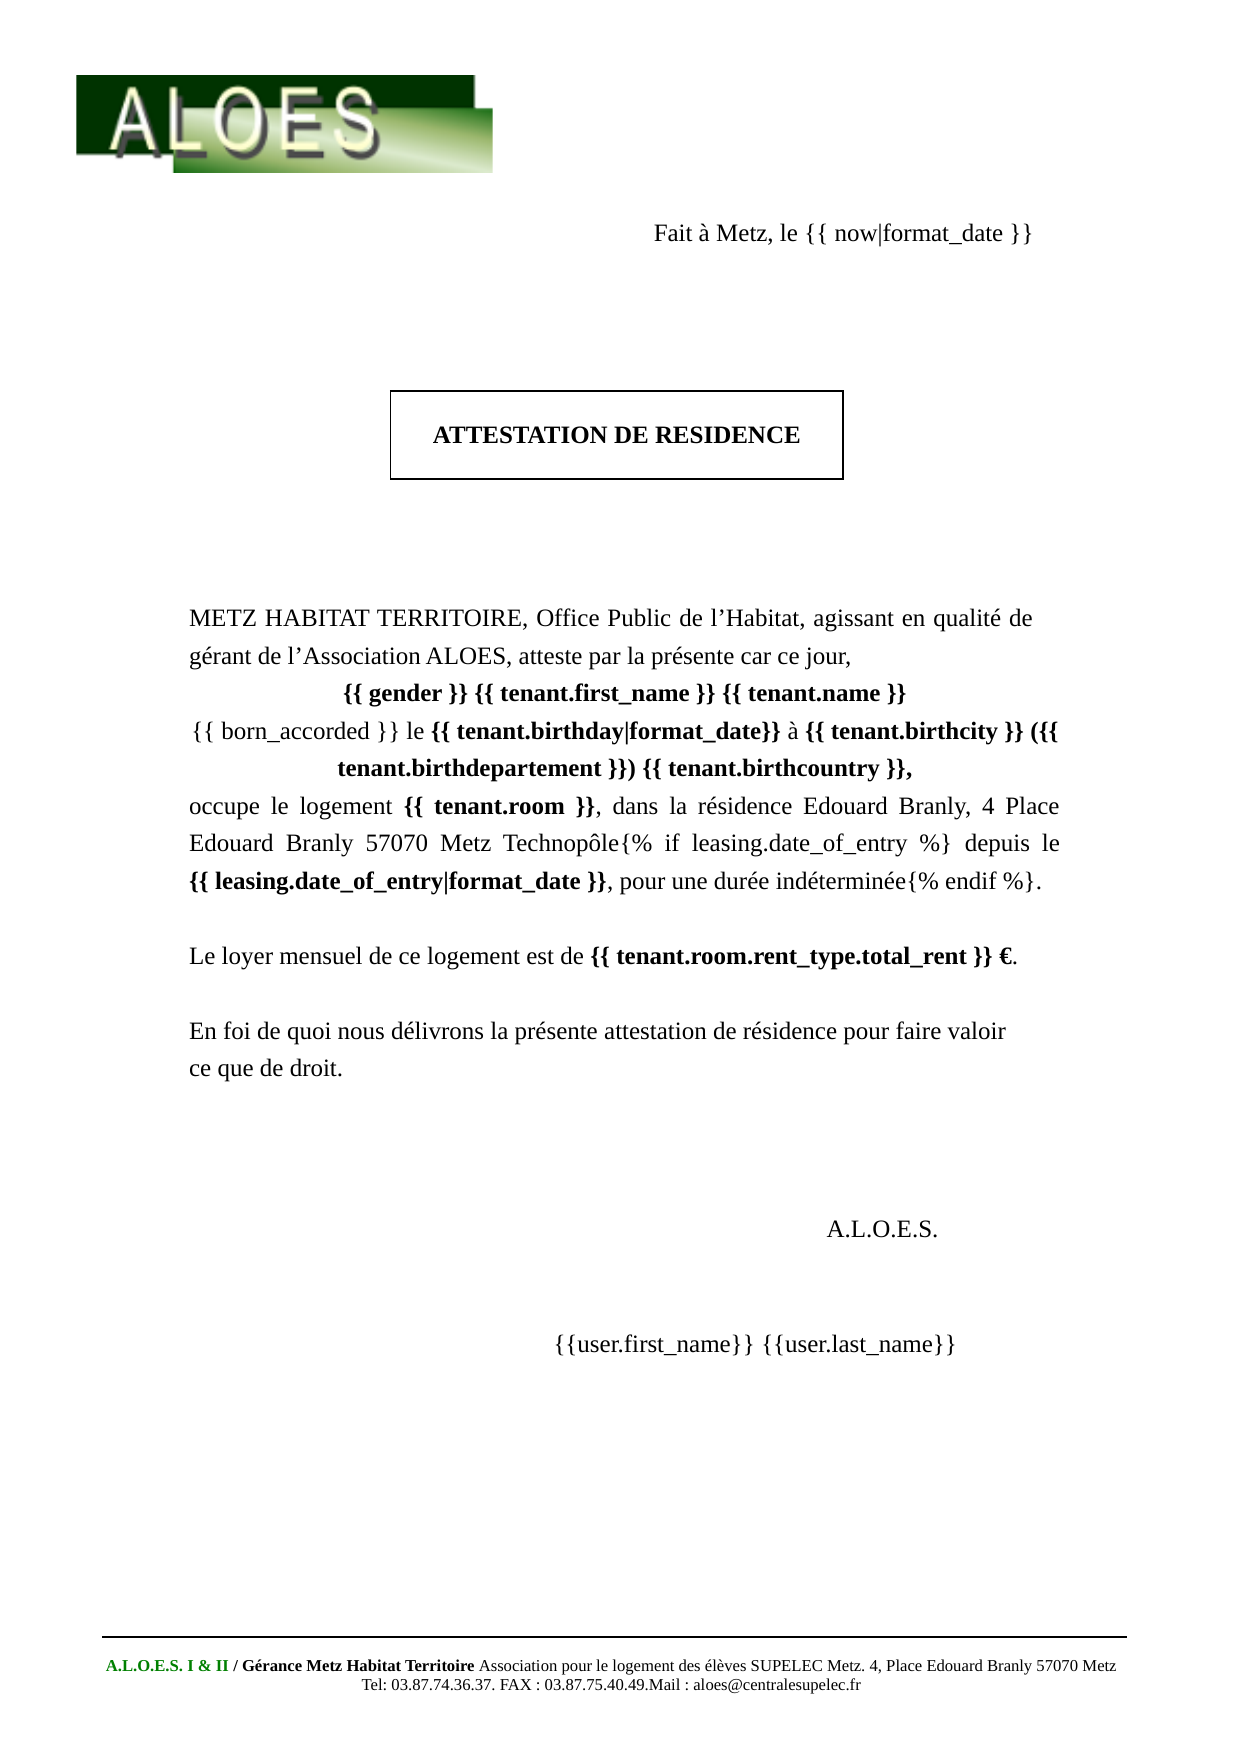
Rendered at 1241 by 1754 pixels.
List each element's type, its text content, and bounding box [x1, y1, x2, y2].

text ce que de droit. [71, 1044, 1033, 1082]
text {{ born_accorded }} le {{ tenant.birthday|format_date}} à {{ tenant.birthcity }} ({{ tenant.birthdepartement }}) {{ tenant.birthcountry }}, [189, 707, 1060, 782]
text Fait à Metz, le {{ now|format_date }} [189, 218, 1033, 246]
text occupe le logement {{ tenant.room }}, dans la résidence Edouard Branly, 4 Place Edouard Branly 57070 Metz Technopôle{% if leasing.date_of_entry %} depuis le {{ leasing.date_of_entry|format_date }}, pour une durée indéterminée{% endif %}. [189, 782, 1060, 894]
text {{user.first_name}} {{user.last_name}} [189, 1329, 957, 1358]
text Le loyer mensuel de ce logement est de {{ tenant.room.rent_type.total_rent }} €. [189, 932, 1033, 969]
text METZ HABITAT TERRITOIRE, Office Public de l’Habitat, agissant en qualité de gérant de l’Association ALOES, atteste par la présente car ce jour, [189, 594, 1033, 669]
text ATTESTATION DE RESIDENCE [391, 419, 842, 449]
text En foi de quoi nous délivrons la présente attestation de résidence pour faire valoir [71, 1007, 1033, 1044]
text Tel: 03.87.74.36.37. FAX : 03.87.75.40.49.Mail : aloes@centralesupelec.fr [71, 1675, 1152, 1694]
text {{ gender }} {{ tenant.first_name }} {{ tenant.name }} [189, 669, 1060, 707]
picture [76, 75, 493, 173]
text A.L.O.E.S. [71, 1214, 938, 1243]
text A.L.O.E.S. I & II / Gérance Metz Habitat Territoire Association pour le logement des élèves SUPELEC Metz. 4, Place Edouard Branly 57070 Metz [71, 1656, 1152, 1675]
